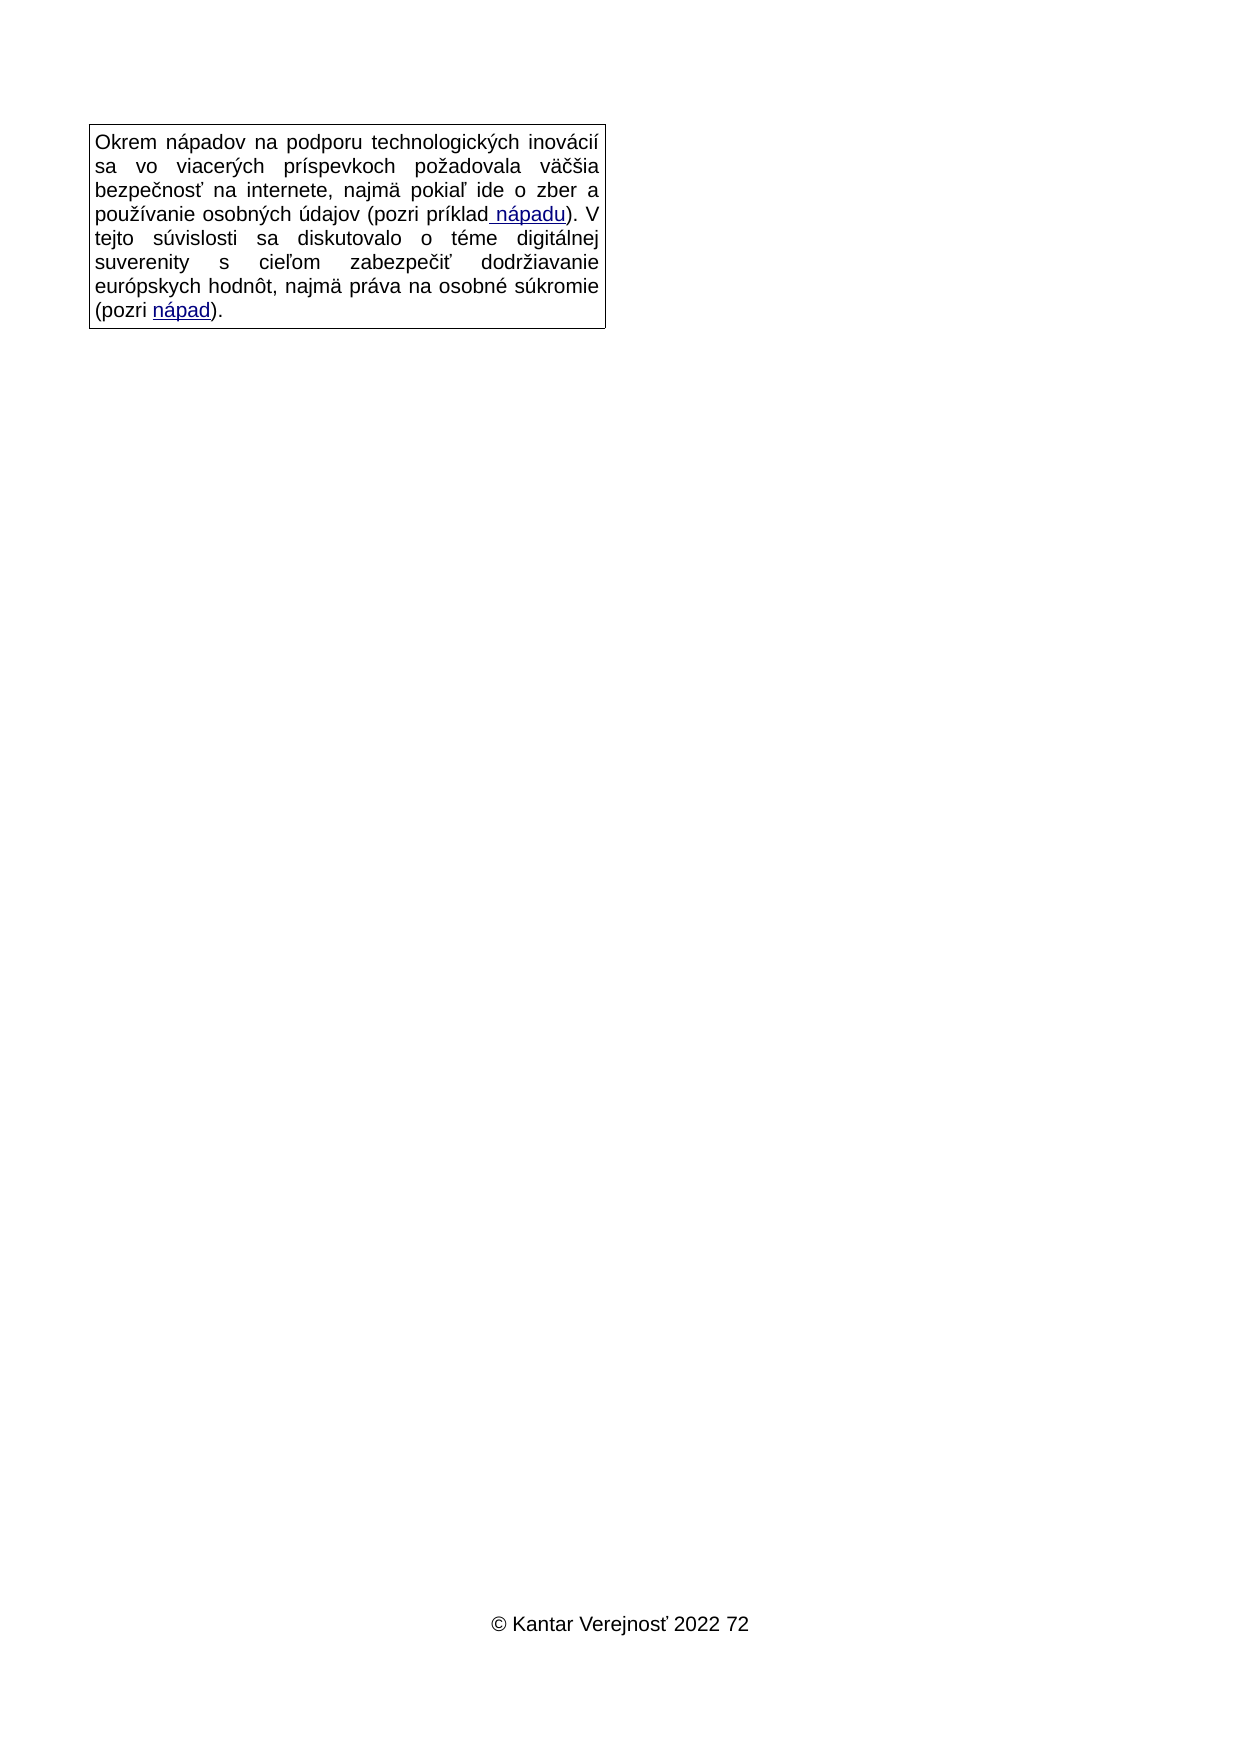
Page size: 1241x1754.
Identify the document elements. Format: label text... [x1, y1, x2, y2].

text Okrem nápadov na podporu technologických inovácií sa vo viacerých príspevkoch požadovala väčšia bezpečnosť na internete, najmä pokiaľ ide o zber a používanie osobných údajov (pozri príklad nápadu). V tejto súvislosti sa diskutovalo o téme digitálnej suverenity s cieľom zabezpečiť dodržiavanie európskych hodnôt, najmä práva na osobné súkromie (pozri nápad). [90, 125, 605, 328]
